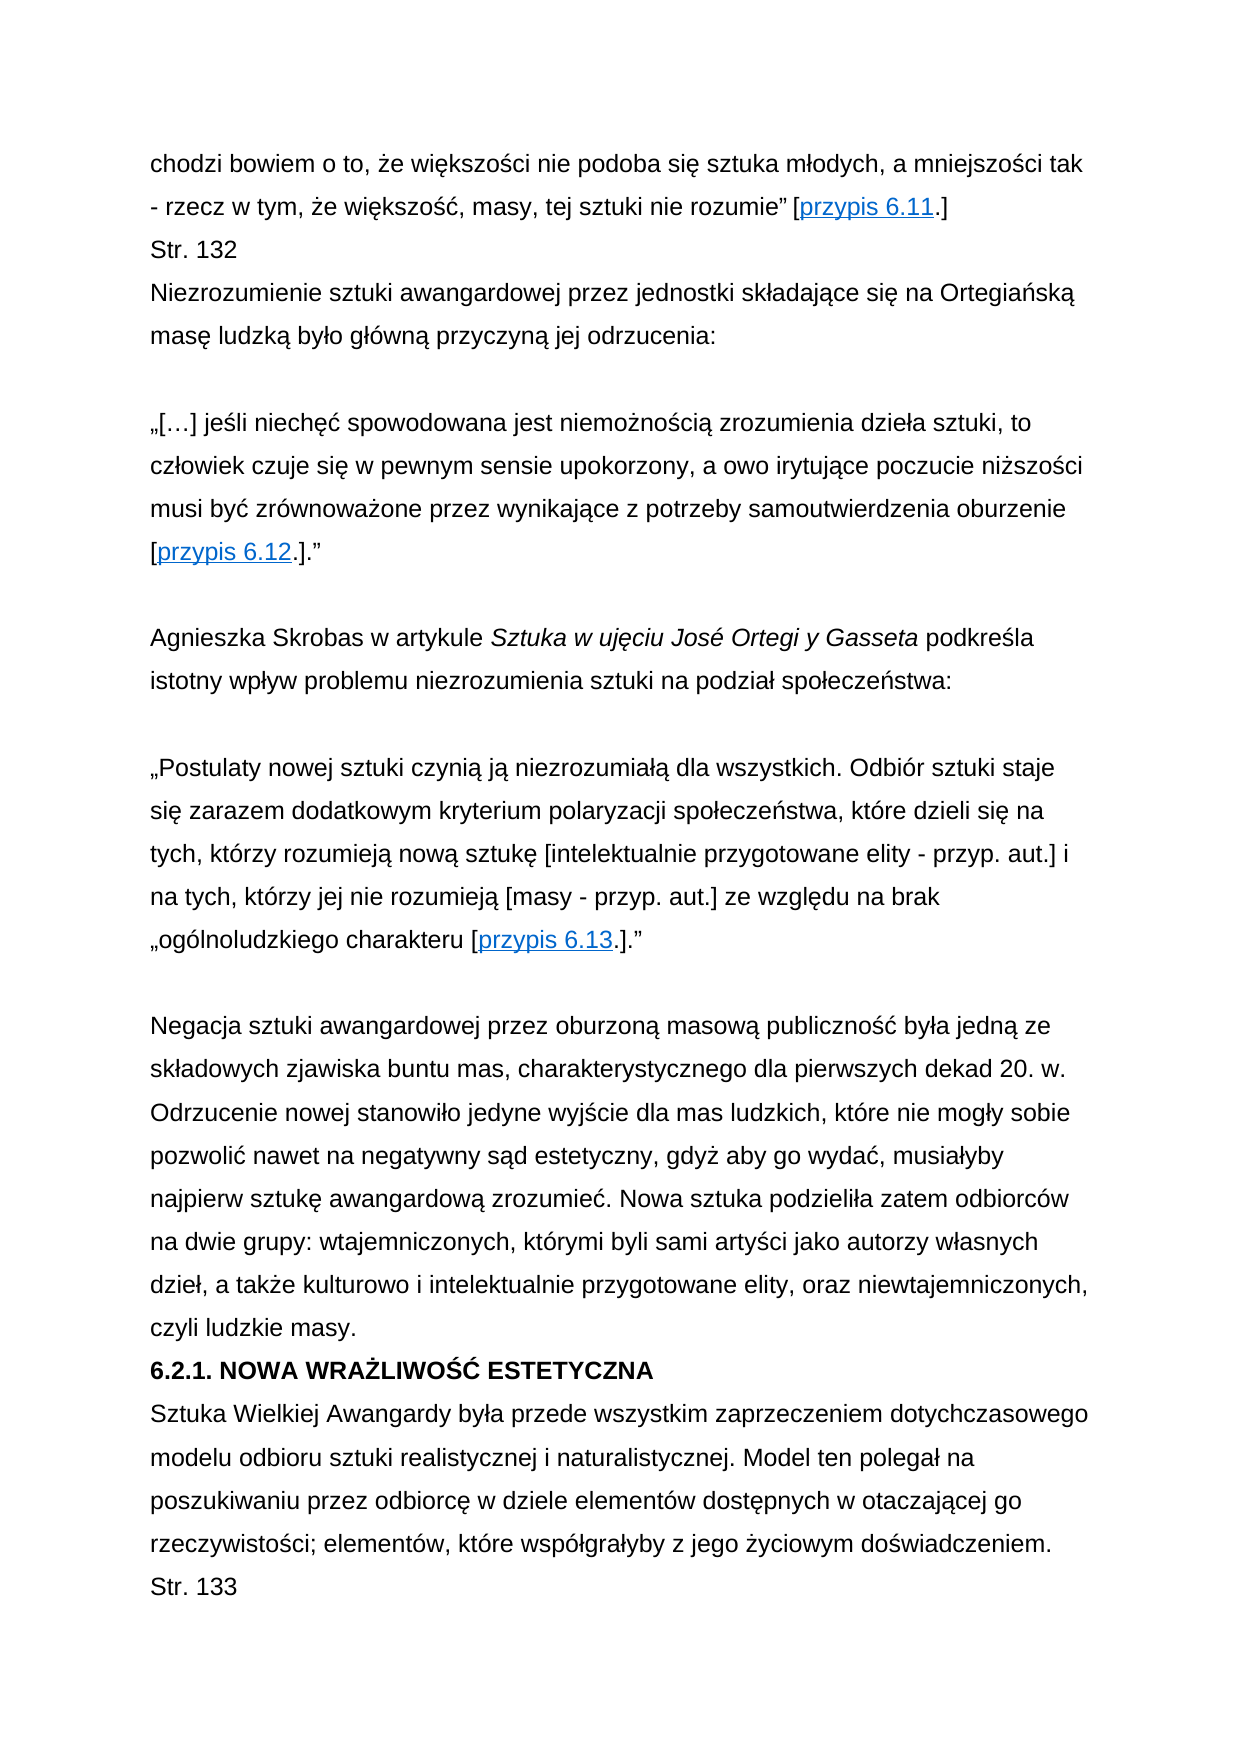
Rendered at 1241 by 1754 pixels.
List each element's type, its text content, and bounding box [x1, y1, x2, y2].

text chodzi bowiem o to, że większości nie podoba się sztuka młodych, a mniejszości tak - rzecz w tym, że większość, masy, tej sztuki nie rozumie” [przypis 6.11.] [150, 149, 1090, 221]
text Str. 132 [150, 235, 1090, 264]
text Str. 133 [150, 1572, 1090, 1601]
text Agnieszka Skrobas w artykule Sztuka w ujęciu José Ortegi y Gasseta podkreśla istotny wpływ problemu niezrozumienia sztuki na podział społeczeństwa: [150, 623, 1090, 695]
text Sztuka Wielkiej Awangardy była przede wszystkim zaprzeczeniem dotychczasowego modelu odbioru sztuki realistycznej i naturalistycznej. Model ten polegał na poszukiwaniu przez odbiorcę w dziele elementów dostępnych w otaczającej go rzeczywistości; elementów, które współgrałyby z jego życiowym doświadczeniem. [150, 1399, 1090, 1558]
text „Postulaty nowej sztuki czynią ją niezrozumiałą dla wszystkich. Odbiór sztuki staje się zarazem dodatkowym kryterium polaryzacji społeczeństwa, które dzieli się na tych, którzy rozumieją nową sztukę [intelektualnie przygotowane elity - przyp. aut.] i na tych, którzy jej nie rozumieją [masy - przyp. aut.] ze względu na brak „ogólnoludzkiego charakteru [przypis 6.13.].” [150, 753, 1090, 954]
text Niezrozumienie sztuki awangardowej przez jednostki składające się na Ortegiańską masę ludzką było główną przyczyną jej odrzucenia: [150, 278, 1090, 350]
text Negacja sztuki awangardowej przez oburzoną masową publiczność była jedną ze składowych zjawiska buntu mas, charakterystycznego dla pierwszych dekad 20. w. Odrzucenie nowej stanowiło jedyne wyjście dla mas ludzkich, które nie mogły sobie pozwolić nawet na negatywny sąd estetyczny, gdyż aby go wydać, musiałyby najpierw sztukę awangardową zrozumieć. Nowa sztuka podzieliła zatem odbiorców na dwie grupy: wtajemniczonych, którymi byli sami artyści jako autorzy własnych dzieł, a także kulturowo i intelektualnie przygotowane elity, oraz niewtajemniczonych, czyli ludzkie masy. [150, 1011, 1090, 1342]
text „[…] jeśli niechęć spowodowana jest niemożnością zrozumienia dzieła sztuki, to człowiek czuje się w pewnym sensie upokorzony, a owo irytujące poczucie niższości musi być zrównoważone przez wynikające z potrzeby samoutwierdzenia oburzenie [przypis 6.12.].” [150, 408, 1090, 566]
subtitle 6.2.1. NOWA WRAŻLIWOŚĆ ESTETYCZNA [150, 1356, 1090, 1385]
